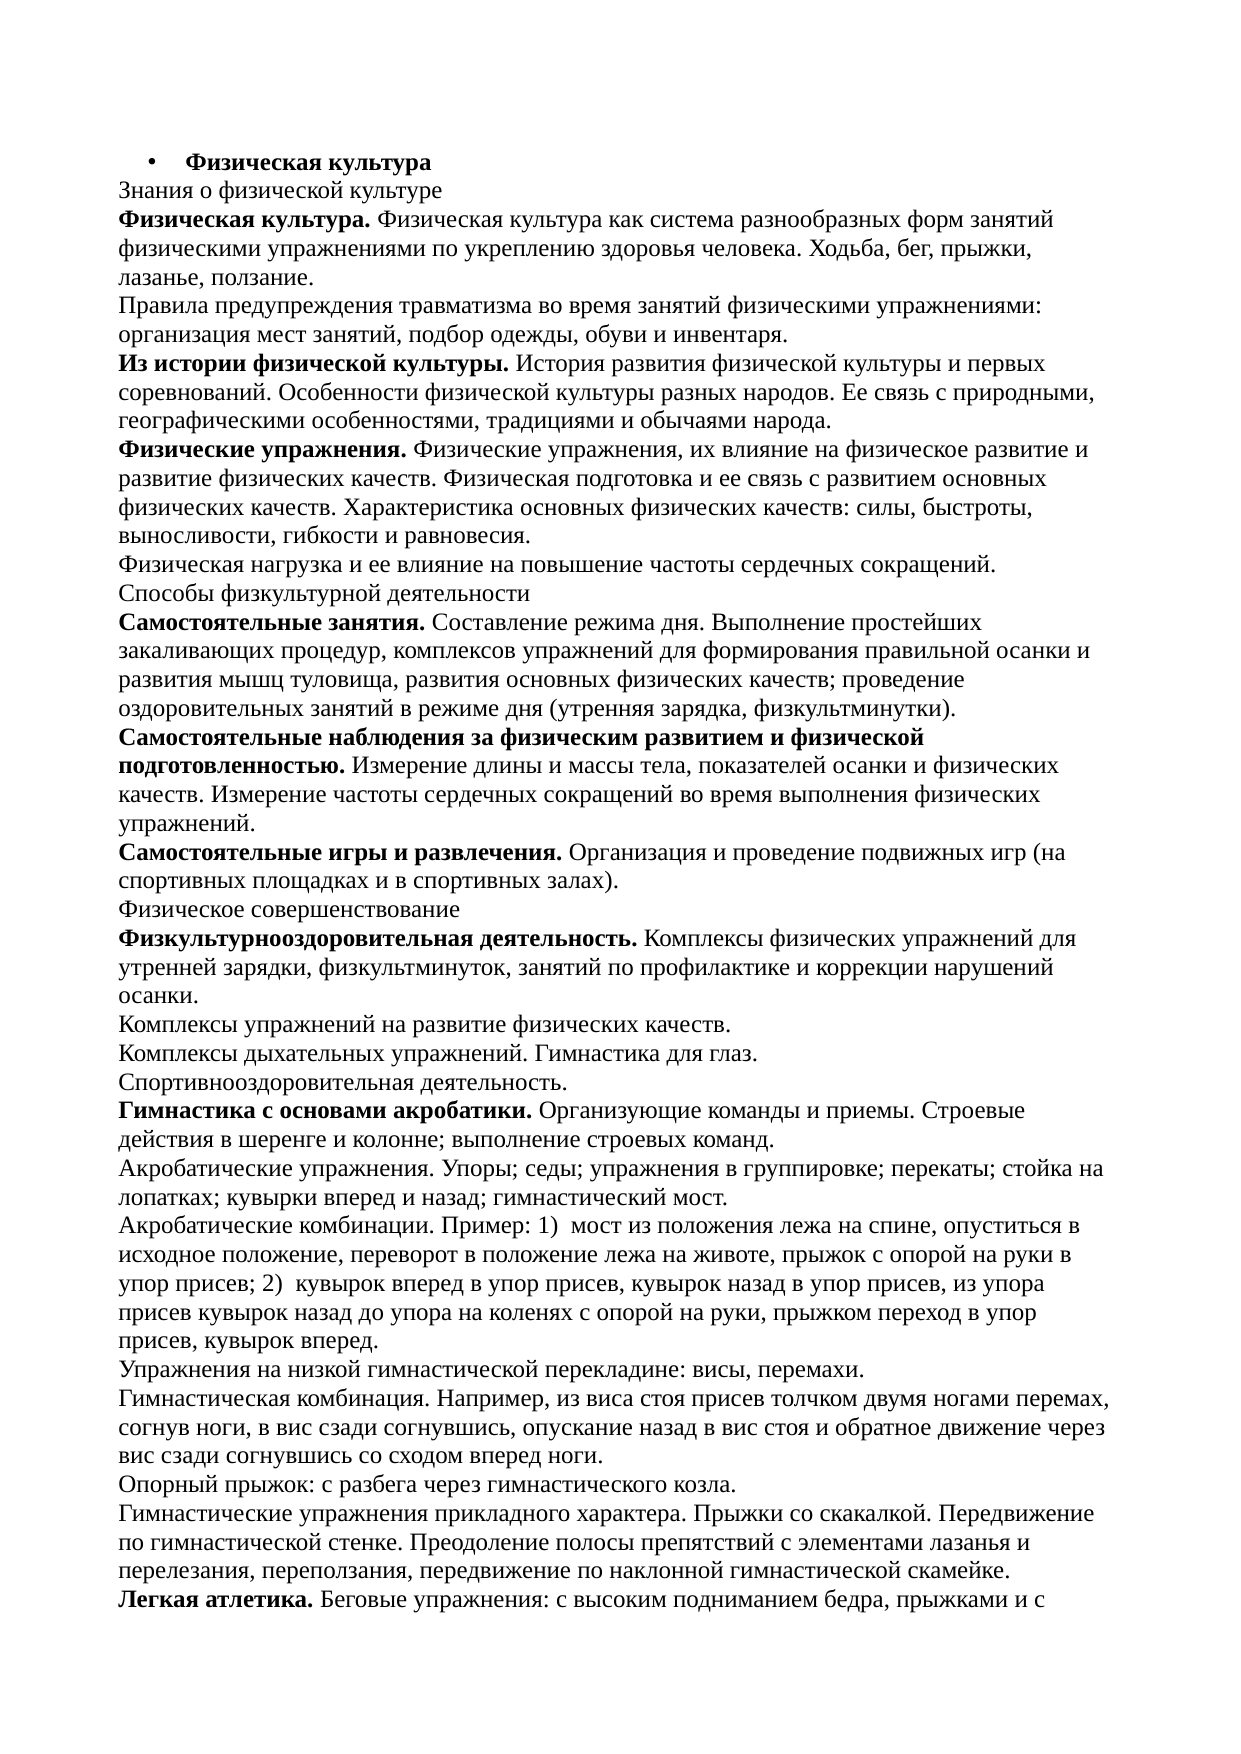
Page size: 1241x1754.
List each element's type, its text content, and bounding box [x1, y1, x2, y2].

text Знания о физической культуре [118, 176, 1122, 204]
text Спортивно­оздоровительная деятельность. [118, 1067, 1122, 1096]
text Самостоятельные занятия. Составление режима дня. Выполнение простейших закаливающих процедур, комплексов упражнений для формирования правильной осанки и развития мышц туловища, развития основных физических качеств; проведение оздоровительных занятий в режиме дня (утренняя зарядка, физкультминутки). [118, 607, 1122, 722]
list Физическая культура [148, 147, 1122, 176]
text Акробатические упражнения. Упоры; седы; упражнения в группировке; перекаты; стойка на лопатках; кувырки вперед и назад; гимнастический мост. [118, 1153, 1122, 1211]
text Гимнастическая комбинация. Например, из виса стоя присев толчком двумя ногами перемах, согнув ноги, в вис сзади согнувшись, опускание назад в вис стоя и обратное движение через вис сзади согнувшись со сходом вперед ноги. [118, 1383, 1122, 1469]
text Физическая нагрузка и ее влияние на повышение частоты сердечных сокращений. [118, 549, 1122, 578]
text Из истории физической культуры. История развития физической культуры и первых соревнований. Особенности физической культуры разных народов. Ее связь с природными, географическими особенностями, традициями и обычаями народа. [118, 348, 1122, 434]
text Упражнения на низкой гимнастической перекладине: висы, перемахи. [118, 1354, 1122, 1383]
text Гимнастические упражнения прикладного характера. Прыжки со скакалкой. Передвижение по гимнастической стенке. Преодоление полосы препятствий с элементами лазанья и перелезания, переползания, передвижение по наклонной гимнастической скамейке. [118, 1498, 1122, 1584]
text Самостоятельные наблюдения за физическим развитием и физической подготовленностью. Измерение длины и массы тела, показателей осанки и физических качеств. Измерение частоты сердечных сокращений во время выполнения физических упражнений. [118, 722, 1122, 837]
text Комплексы упражнений на развитие физических качеств. [118, 1009, 1122, 1038]
text Гимнастика с основами акробатики. Организующие команды и приемы. Строевые действия в шеренге и колонне; выполнение строевых команд. [118, 1096, 1122, 1153]
text Физическая культура. Физическая культура как система разнообразных форм занятий физическими упражнениями по укреплению здоровья человека. Ходьба, бег, прыжки, лазанье, ползание. [118, 204, 1122, 291]
text Самостоятельные игры и развлечения. Организация и проведение подвижных игр (на спортивных площадках и в спортивных залах). [118, 837, 1122, 894]
text Правила предупреждения травматизма во время занятий физическими упражнениями: организация мест занятий, подбор одежды, обуви и инвентаря. [118, 291, 1122, 348]
text Физическое совершенствование [118, 894, 1122, 923]
text Физические упражнения. Физические упражнения, их влияние на физическое развитие и развитие физических качеств. Физическая подготовка и ее связь с развитием основных физических качеств. Характеристика основных физических качеств: силы, быстроты, выносливости, гибкости и равновесия. [118, 434, 1122, 549]
text Акробатические комбинации. Пример: 1) мост из положения лежа на спине, опуститься в исходное положение, переворот в положение лежа на животе, прыжок с опорой на руки в упор присев; 2) кувырок вперед в упор присев, кувырок назад в упор присев, из упора присев кувырок назад до упора на коленях с опорой на руки, прыжком переход в упор присев, кувырок вперед. [118, 1211, 1122, 1354]
text Легкая атлетика. Беговые упражнения: с высоким подниманием бедра, прыжками и с [118, 1584, 1122, 1613]
text Способы физкультурной деятельности [118, 578, 1122, 607]
text Комплексы дыхательных упражнений. Гимнастика для глаз. [118, 1038, 1122, 1067]
text Физкультурно­оздоровительная деятельность. Комплексы физических упражнений для утренней зарядки, физкульт­минуток, занятий по профилактике и коррекции нарушений осанки. [118, 923, 1122, 1009]
text Опорный прыжок: с разбега через гимнастического козла. [118, 1469, 1122, 1498]
